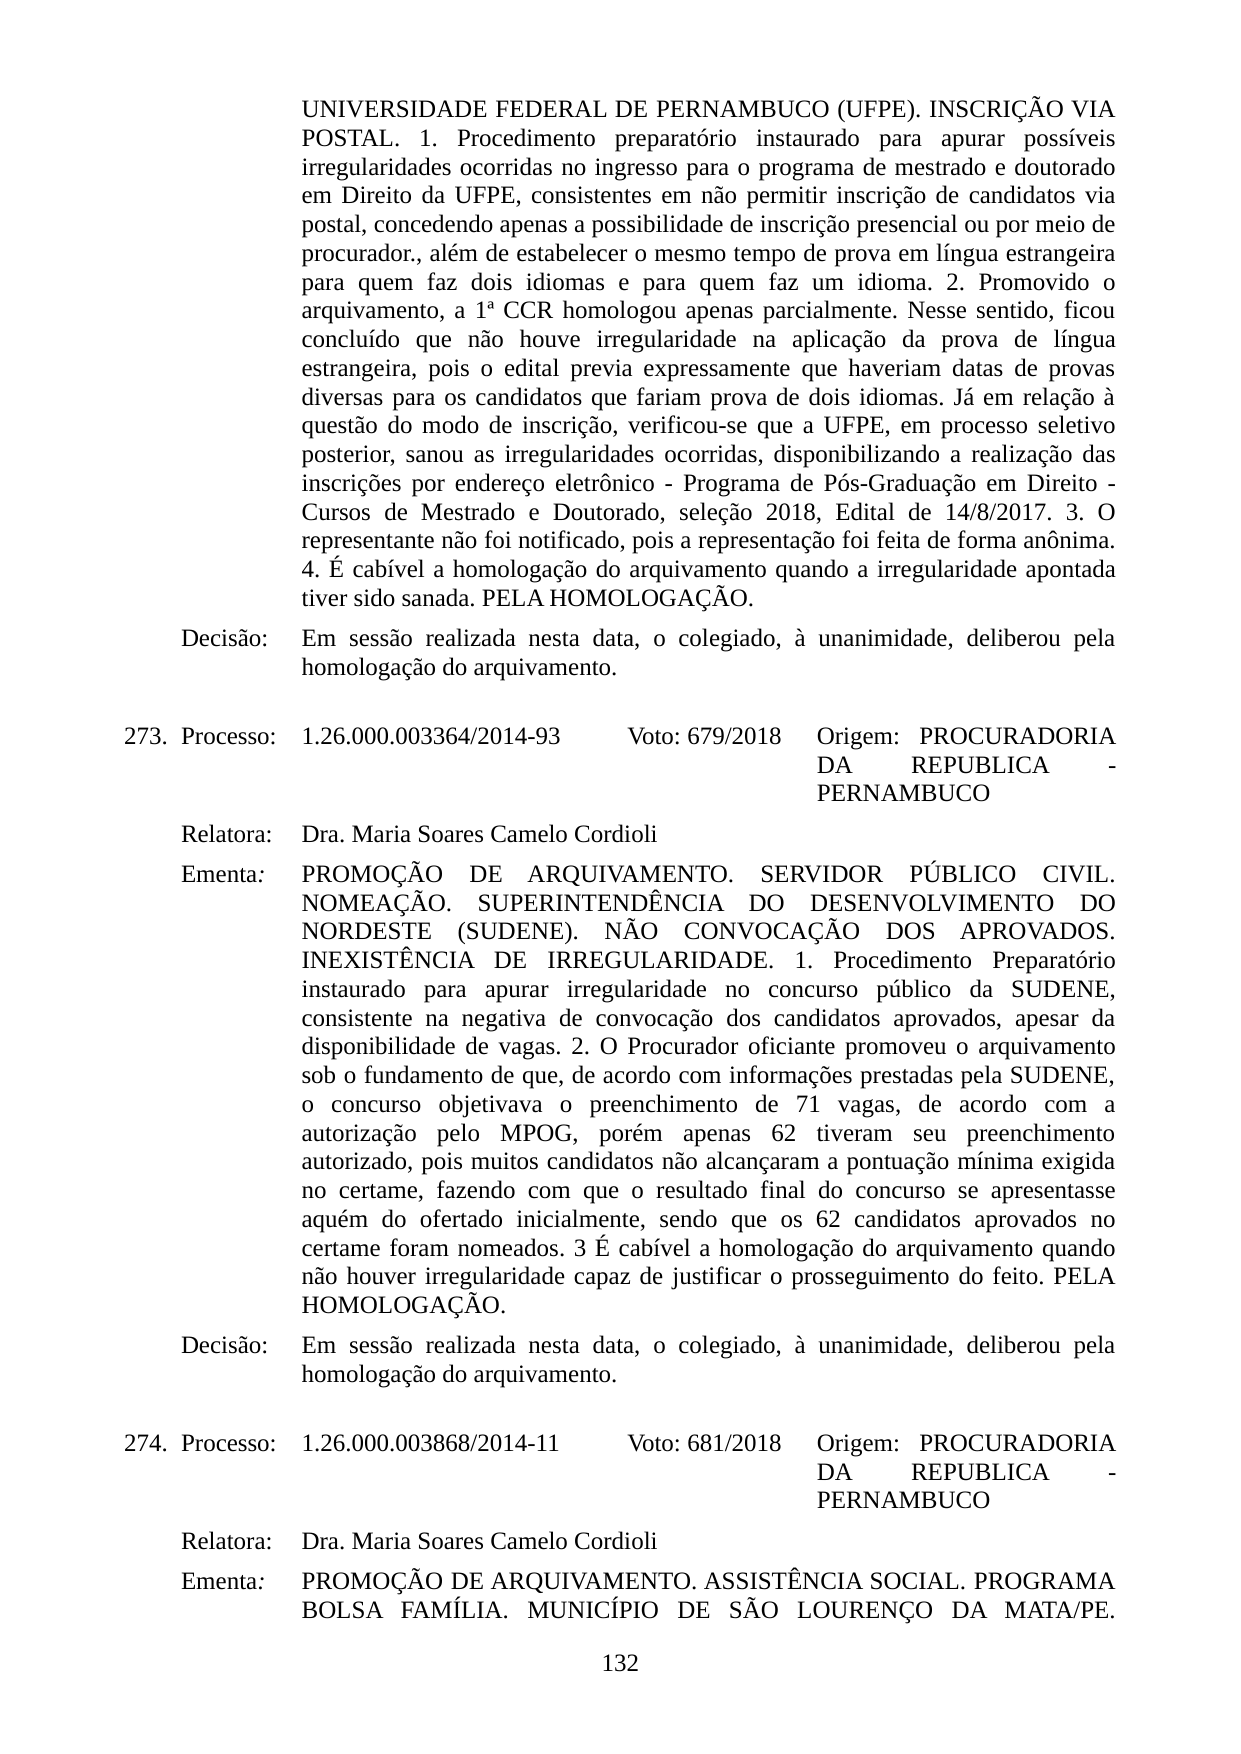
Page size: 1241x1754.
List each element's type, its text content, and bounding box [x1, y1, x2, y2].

table_cell Em sessão realizada nesta data, o colegiado, à unanimidade, deliberou pela homologação do arquivamento. [296, 618, 1122, 686]
table_header Processo: [175, 715, 296, 813]
table_header Origem: PROCURADORIA DA REPUBLICA - PERNAMBUCO [811, 715, 1122, 813]
table_header Voto: 681/2018 [621, 1422, 811, 1520]
table_cell Relatora: [175, 1520, 296, 1560]
table_cell [118, 1520, 175, 1560]
table_cell Ementa: [175, 1560, 296, 1629]
table_header 1.26.000.003364/2014-93 [296, 715, 621, 813]
table_cell UNIVERSIDADE FEDERAL DE PERNAMBUCO (UFPE). INSCRIÇÃO VIA POSTAL. 1. Procedimento preparatório instaurado para apurar possíveis irregularidades ocorridas no ingresso para o programa de mestrado e doutorado em Direito da UFPE, consistentes em não permitir inscrição de candidatos via postal, concedendo apenas a possibilidade de inscrição presencial ou por meio de procurador., além de estabelecer o mesmo tempo de prova em língua estrangeira para quem faz dois idiomas e para quem faz um idioma. 2. Promovido o arquivamento, a 1ª CCR homologou apenas parcialmente. Nesse sentido, ficou concluído que não houve irregularidade na aplicação da prova de língua estrangeira, pois o edital previa expressamente que haveriam datas de provas diversas para os candidatos que fariam prova de dois idiomas. Já em relação à questão do modo de inscrição, verificou-se que a UFPE, em processo seletivo posterior, sanou as irregularidades ocorridas, disponibilizando a realização das inscrições por endereço eletrônico - Programa de Pós-Graduação em Direito - Cursos de Mestrado e Doutorado, seleção 2018, Edital de 14/8/2017. 3. O representante não foi notificado, pois a representação foi feita de forma anônima. 4. É cabível a homologação do arquivamento quando a irregularidade apontada tiver sido sanada. PELA HOMOLOGAÇÃO. [296, 89, 1122, 617]
table_cell [118, 853, 175, 1324]
table_cell Decisão: [175, 1325, 296, 1393]
table_header 274. [118, 1422, 175, 1520]
table_header Voto: 679/2018 [621, 715, 811, 813]
table_header 273. [118, 715, 175, 813]
table_cell [118, 813, 175, 853]
table_cell [118, 618, 175, 686]
table_cell [118, 89, 175, 617]
table_cell Dra. Maria Soares Camelo Cordioli [296, 813, 1122, 853]
table_cell [118, 1325, 175, 1393]
table_cell PROMOÇÃO DE ARQUIVAMENTO. SERVIDOR PÚBLICO CIVIL. NOMEAÇÃO. SUPERINTENDÊNCIA DO DESENVOLVIMENTO DO NORDESTE (SUDENE). NÃO CONVOCAÇÃO DOS APROVADOS. INEXISTÊNCIA DE IRREGULARIDADE. 1. Procedimento Preparatório instaurado para apurar irregularidade no concurso público da SUDENE, consistente na negativa de convocação dos candidatos aprovados, apesar da disponibilidade de vagas. 2. O Procurador oficiante promoveu o arquivamento sob o fundamento de que, de acordo com informações prestadas pela SUDENE, o concurso objetivava o preenchimento de 71 vagas, de acordo com a autorização pelo MPOG, porém apenas 62 tiveram seu preenchimento autorizado, pois muitos candidatos não alcançaram a pontuação mínima exigida no certame, fazendo com que o resultado final do concurso se apresentasse aquém do ofertado inicialmente, sendo que os 62 candidatos aprovados no certame foram nomeados. 3 É cabível a homologação do arquivamento quando não houver irregularidade capaz de justificar o prosseguimento do feito. PELA HOMOLOGAÇÃO. [296, 853, 1122, 1324]
table_cell Dra. Maria Soares Camelo Cordioli [296, 1520, 1122, 1560]
table_cell Em sessão realizada nesta data, o colegiado, à unanimidade, deliberou pela homologação do arquivamento. [296, 1325, 1122, 1393]
table_cell [118, 1560, 175, 1629]
table_header 1.26.000.003868/2014-11 [296, 1422, 621, 1520]
table_cell Ementa: [175, 853, 296, 1324]
table_header Origem: PROCURADORIA DA REPUBLICA - PERNAMBUCO [811, 1422, 1122, 1520]
table_cell [175, 89, 296, 617]
table_cell Decisão: [175, 618, 296, 686]
table_cell PROMOÇÃO DE ARQUIVAMENTO. ASSISTÊNCIA SOCIAL. PROGRAMA BOLSA FAMÍLIA. MUNICÍPIO DE SÃO LOURENÇO DA MATA/PE. [296, 1560, 1122, 1629]
table_header Processo: [175, 1422, 296, 1520]
table_cell Relatora: [175, 813, 296, 853]
